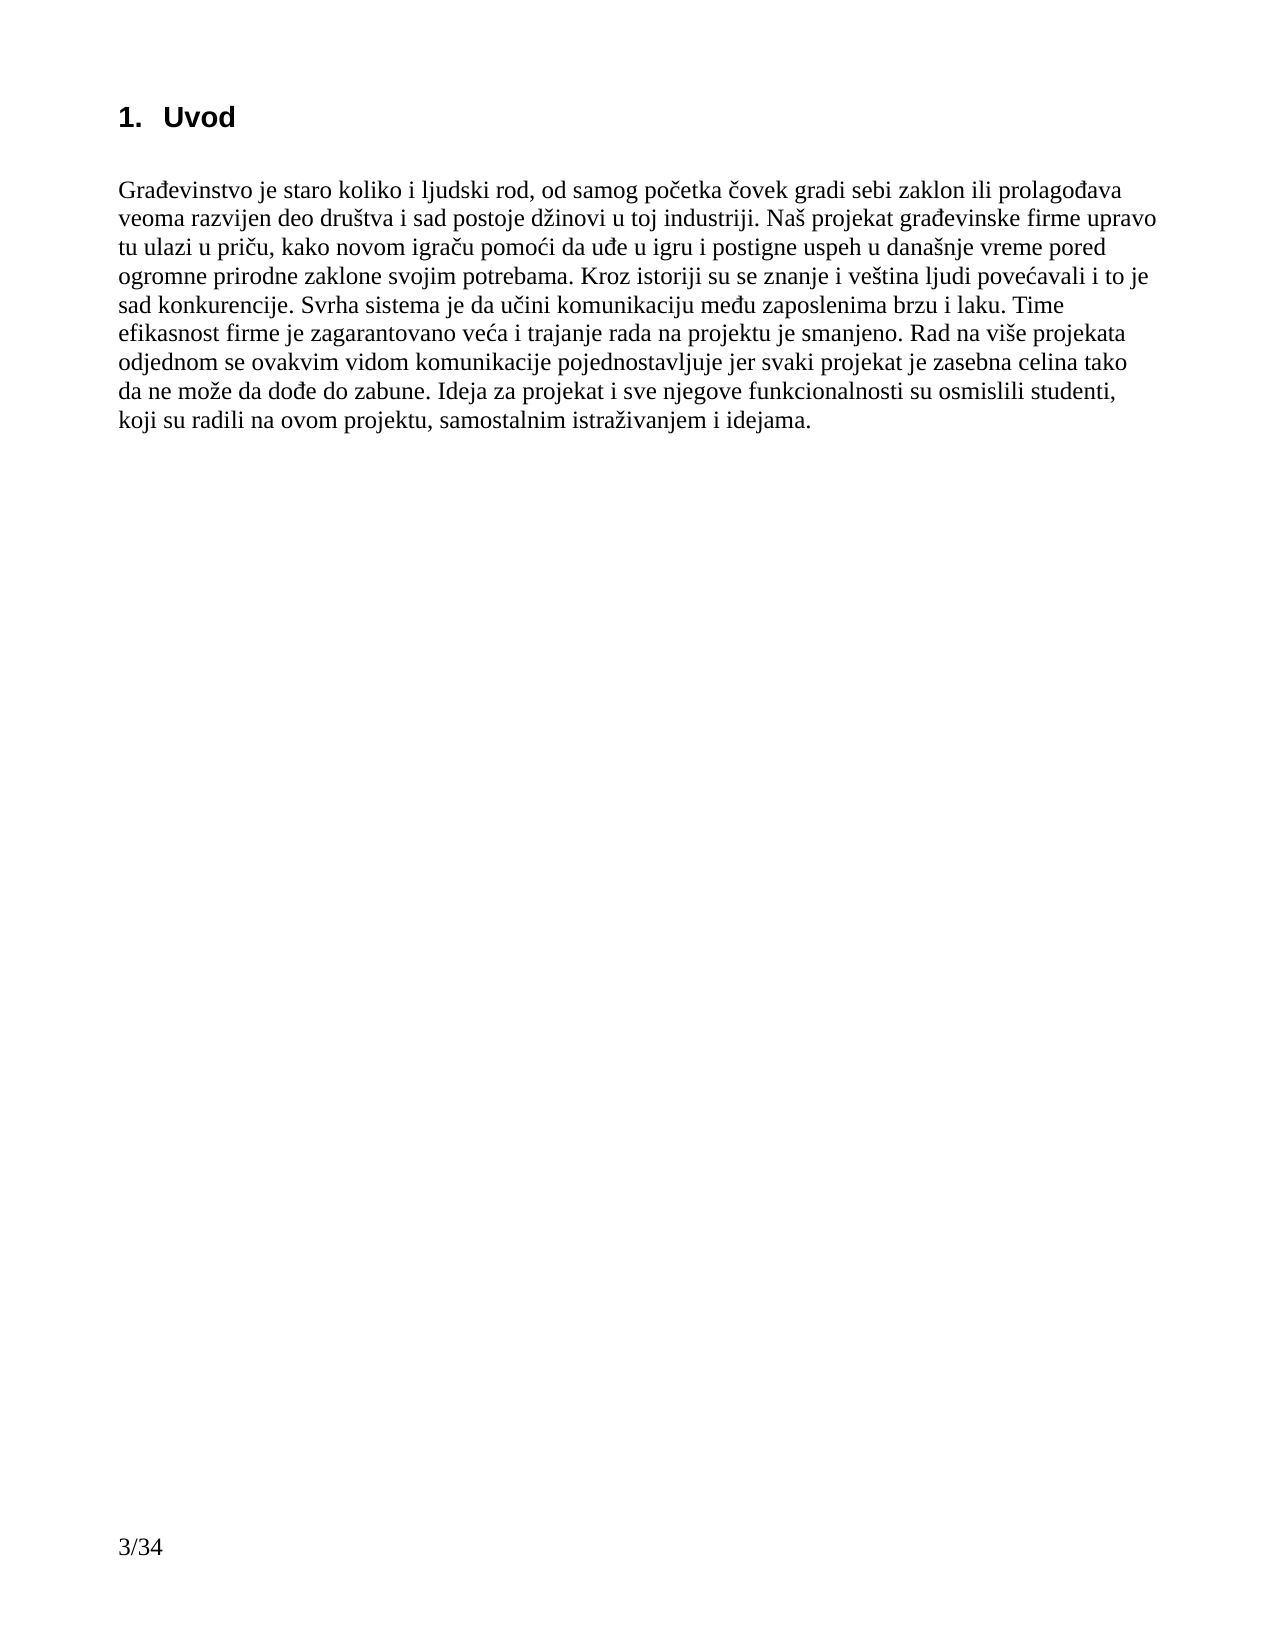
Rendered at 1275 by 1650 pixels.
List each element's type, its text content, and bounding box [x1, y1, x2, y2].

text Građevinstvo je staro koliko i ljudski rod, od samog početka čovek gradi sebi zaklon ili prolagođava veoma razvijen deo društva i sad postoje džinovi u toj industriji. Naš projekat građevinske firme upravo tu ulazi u priču, kako novom igraču pomoći da uđe u igru i postigne uspeh u današnje vreme pored ogromne prirodne zaklone svojim potrebama. Kroz istoriji su se znanje i veština ljudi povećavali i to je sad konkurencije. Svrha sistema je da učini komunikaciju među zaposlenima brzu i laku. Time efikasnost firme je zagarantovano veća i trajanje rada na projektu je smanjeno. Rad na više projekata odjednom se ovakvim vidom komunikacije pojednostavljuje jer svaki projekat je zasebna celina tako da ne može da dođe do zabune. Ideja za projekat i sve njegove funkcionalnosti su osmislili studenti, koji su radili na ovom projektu, samostalnim istraživanjem i idejama. [118, 175, 1157, 462]
subtitle Uvod [118, 100, 1157, 133]
